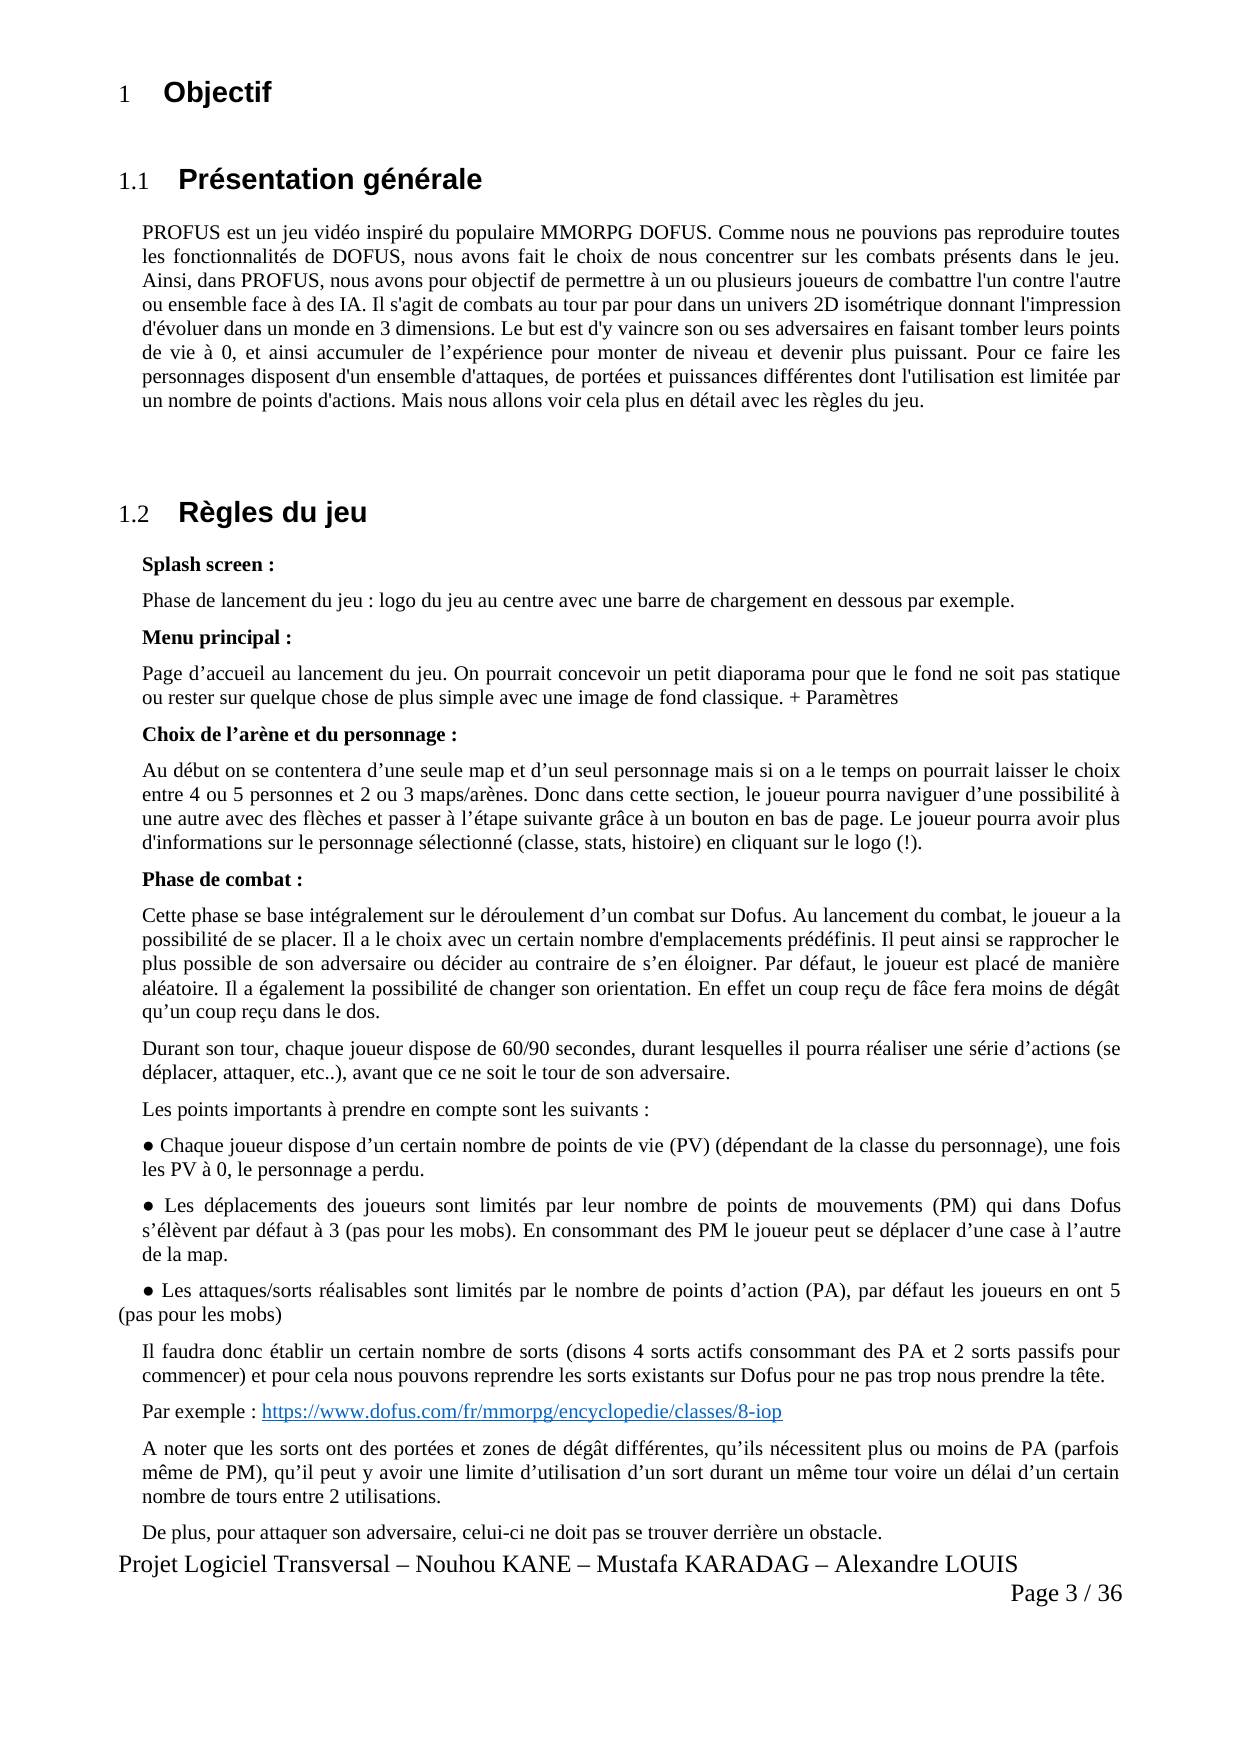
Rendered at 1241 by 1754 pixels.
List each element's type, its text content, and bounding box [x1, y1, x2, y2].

text De plus, pour attaquer son adversaire, celui-ci ne doit pas se trouver derrière un obstacle. [142, 1520, 1122, 1544]
text Il faudra donc établir un certain nombre de sorts (disons 4 sorts actifs consommant des PA et 2 sorts passifs pour commencer) et pour cela nous pouvons reprendre les sorts existants sur Dofus pour ne pas trop nous prendre la tête. [142, 1338, 1122, 1387]
text Phase de lancement du jeu : logo du jeu au centre avec une barre de chargement en dessous par exemple. [142, 588, 1122, 612]
text Phase de combat : [142, 867, 1122, 891]
text ● Les attaques/sorts réalisables sont limités par le nombre de points d’action (PA), par défaut les joueurs en ont 5 (pas pour les mobs) [118, 1278, 1122, 1326]
text Page d’accueil au lancement du jeu. On pourrait concevoir un petit diaporama pour que le fond ne soit pas statique ou rester sur quelque chose de plus simple avec une image de fond classique. + Paramètres [142, 661, 1122, 709]
text ● Chaque joueur dispose d’un certain nombre de points de vie (PV) (dépendant de la classe du personnage), une fois les PV à 0, le personnage a perdu. [142, 1133, 1122, 1181]
text Les points importants à prendre en compte sont les suivants : [142, 1096, 1122, 1121]
list Objectif [118, 75, 1122, 108]
text Par exemple : https://www.dofus.com/fr/mmorpg/encyclopedie/classes/8-iop [142, 1399, 1122, 1423]
list Règles du jeu [118, 494, 1122, 528]
text Cette phase se base intégralement sur le déroulement d’un combat sur Dofus. Au lancement du combat, le joueur a la possibilité de se placer. Il a le choix avec un certain nombre d'emplacements prédéfinis. Il peut ainsi se rapprocher le plus possible de son adversaire ou décider au contraire de s’en éloigner. Par défaut, le joueur est placé de manière aléatoire. Il a également la possibilité de changer son orientation. En effet un coup reçu de fâce fera moins de dégât qu’un coup reçu dans le dos. [142, 903, 1122, 1023]
text Au début on se contentera d’une seule map et d’un seul personnage mais si on a le temps on pourrait laisser le choix entre 4 ou 5 personnes et 2 ou 3 maps/arènes. Donc dans cette section, le joueur pourra naviguer d’une possibilité à une autre avec des flèches et passer à l’étape suivante grâce à un bouton en bas de page. Le joueur pourra avoir plus d'informations sur le personnage sélectionné (classe, stats, histoire) en cliquant sur le logo (!). [142, 758, 1122, 854]
list Présentation générale [118, 162, 1122, 196]
text A noter que les sorts ont des portées et zones de dégât différentes, qu’ils nécessitent plus ou moins de PA (parfois même de PM), qu’il peut y avoir une limite d’utilisation d’un sort durant un même tour voire un délai d’un certain nombre de tours entre 2 utilisations. [142, 1436, 1122, 1508]
text ● Les déplacements des joueurs sont limités par leur nombre de points de mouvements (PM) qui dans Dofus s’élèvent par défaut à 3 (pas pour les mobs). En consommant des PM le joueur peut se déplacer d’une case à l’autre de la map. [142, 1193, 1122, 1266]
text Menu principal : [142, 625, 1122, 649]
text PROFUS est un jeu vidéo inspiré du populaire MMORPG DOFUS. Comme nous ne pouvions pas reproduire toutes les fonctionnalités de DOFUS, nous avons fait le choix de nous concentrer sur les combats présents dans le jeu. Ainsi, dans PROFUS, nous avons pour objectif de permettre à un ou plusieurs joueurs de combattre l'un contre l'autre ou ensemble face à des IA. Il s'agit de combats au tour par pour dans un univers 2D isométrique donnant l'impression d'évoluer dans un monde en 3 dimensions. Le but est d'y vaincre son ou ses adversaires en faisant tomber leurs points de vie à 0, et ainsi accumuler de l’expérience pour monter de niveau et devenir plus puissant. Pour ce faire les personnages disposent d'un ensemble d'attaques, de portées et puissances différentes dont l'utilisation est limitée par un nombre de points d'actions. Mais nous allons voir cela plus en détail avec les règles du jeu. [142, 219, 1122, 412]
text Choix de l’arène et du personnage : [142, 722, 1122, 746]
text Durant son tour, chaque joueur dispose de 60/90 secondes, durant lesquelles il pourra réaliser une série d’actions (se déplacer, attaquer, etc..), avant que ce ne soit le tour de son adversaire. [142, 1036, 1122, 1084]
text Splash screen : [142, 552, 1122, 576]
